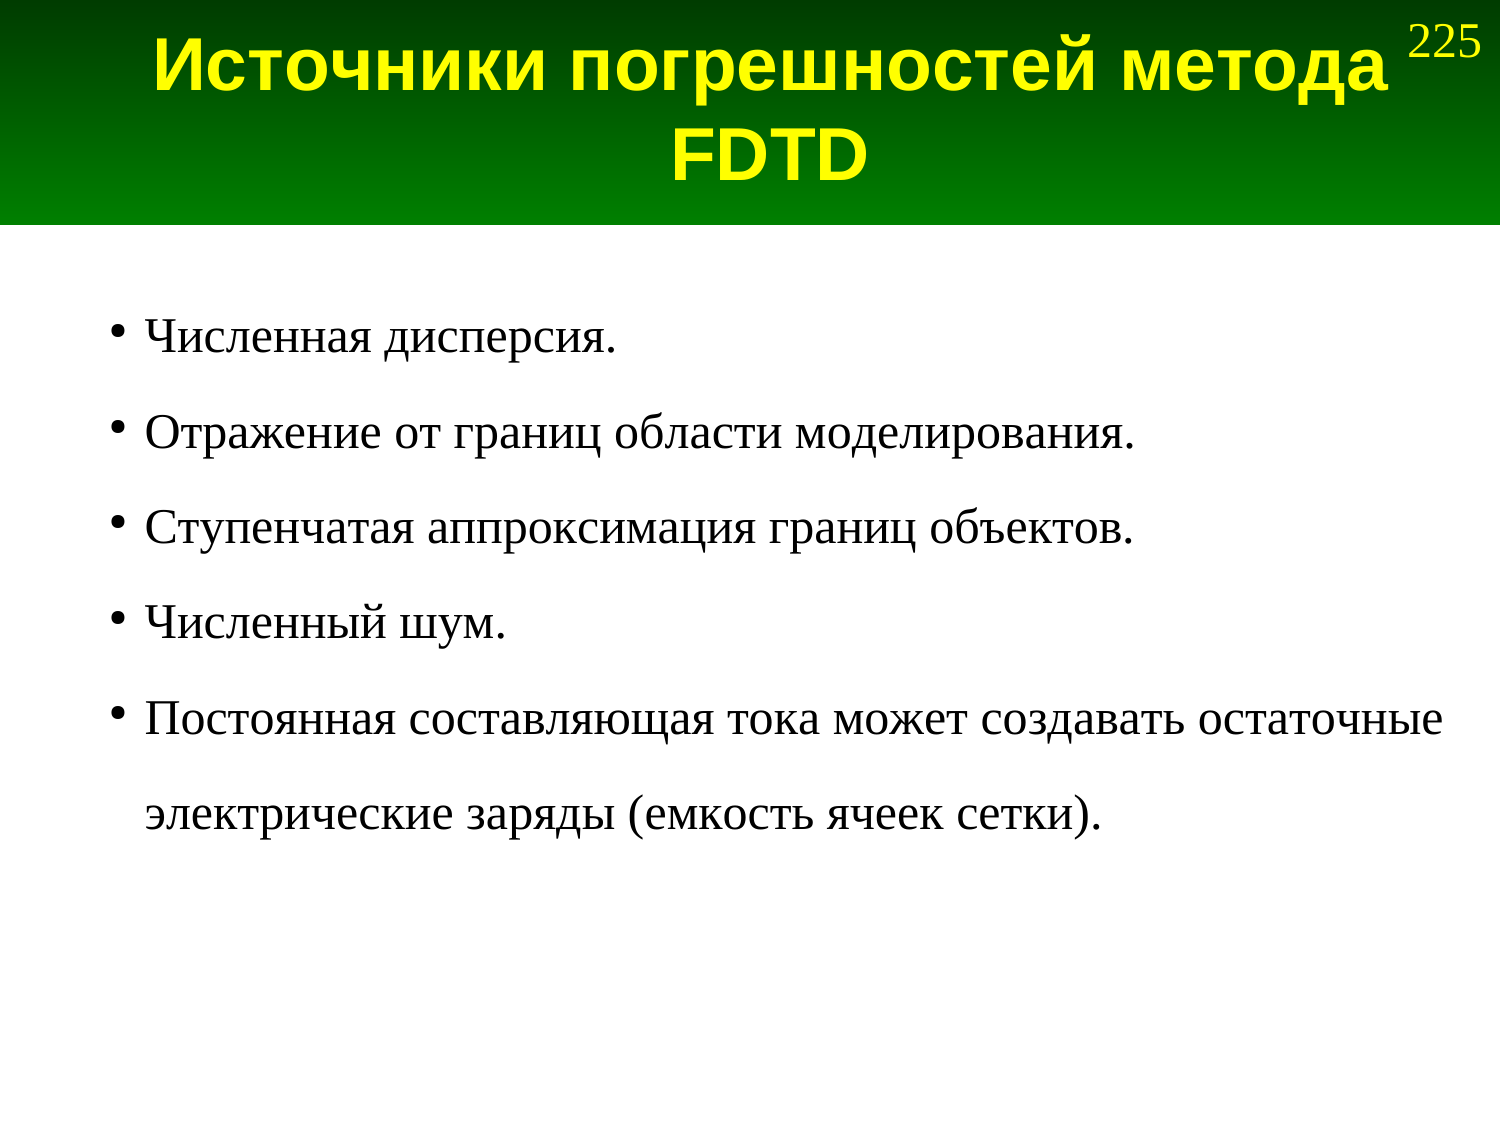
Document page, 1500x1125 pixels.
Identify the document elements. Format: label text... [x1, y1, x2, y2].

title Источники погрешностей метода FDTD [100, 7, 1441, 204]
text_box Численная дисперсия. Отражение от границ области моделирования. Ступенчатая аппроксимация границ объектов. Численный шум. Постоянная составляющая тока может создавать остаточные электрические заряды (емкость ячеек сетки). [94, 295, 1460, 848]
